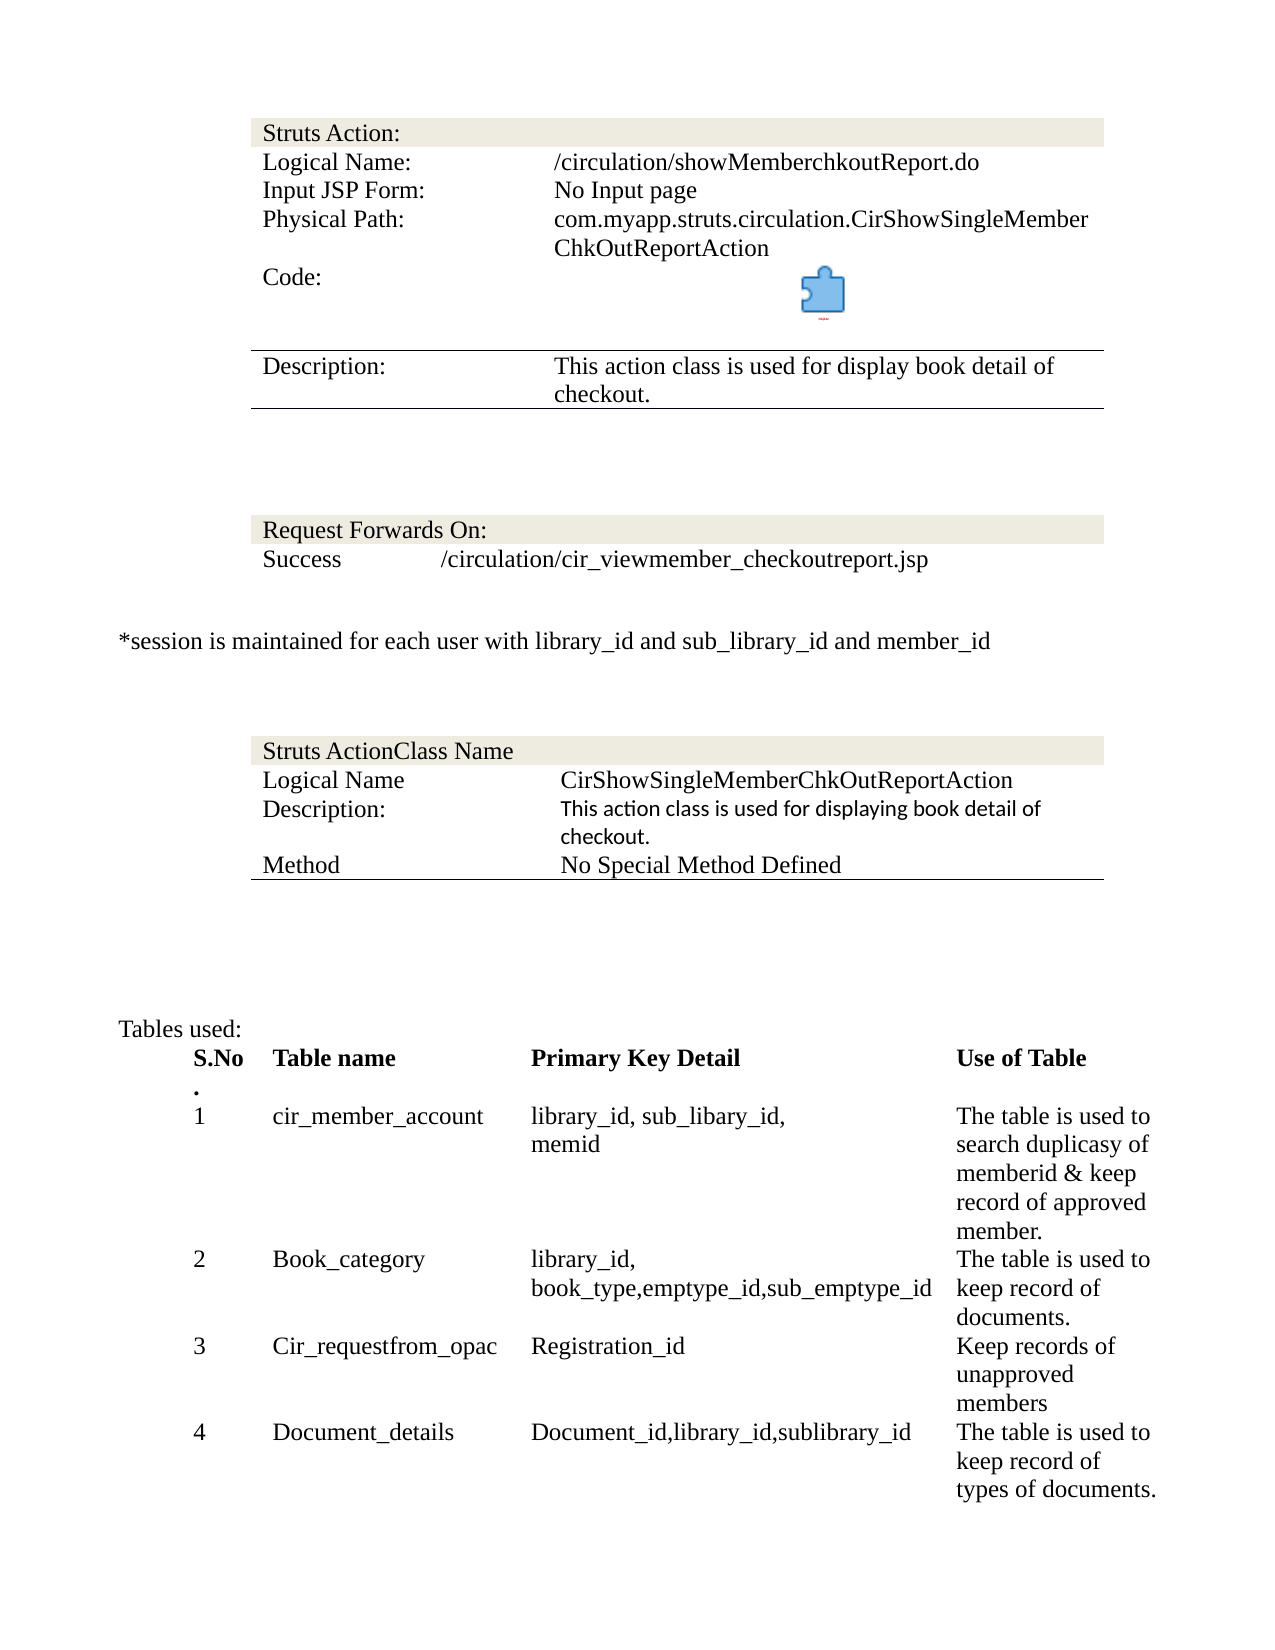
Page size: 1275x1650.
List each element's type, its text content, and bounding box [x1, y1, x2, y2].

list *session is maintained for each user with library_id and sub_library_id and member_id [118, 626, 1157, 654]
table_header Use of Table [945, 1043, 1168, 1101]
table_cell Method [251, 850, 549, 879]
table_header S.No. [182, 1043, 261, 1101]
table_cell Registration_id [520, 1331, 945, 1417]
table_cell library_id, book_type,emptype_id,sub_emptype_id [520, 1245, 945, 1331]
table_cell Document_details [261, 1417, 519, 1503]
table_cell The table is used to search duplicasy of memberid & keep record of approved member. [945, 1101, 1168, 1244]
table_cell [543, 262, 1104, 350]
table_cell /circulation/showMemberchkoutReport.do [543, 147, 1104, 176]
table_header Request Forwards On: [251, 515, 1104, 544]
table_header Primary Key Detail [520, 1043, 945, 1101]
table_cell /circulation/cir_viewmember_checkoutreport.jsp [429, 544, 1104, 573]
table_cell The table is used to keep record of documents. [945, 1245, 1168, 1331]
table_cell The table is used to keep record of types of documents. [945, 1417, 1168, 1503]
table_cell library_id, sub_libary_id, memid [520, 1101, 945, 1244]
table_header Struts Action: [251, 118, 1104, 147]
table_cell This action class is used for displaying book detail of checkout. [549, 794, 1104, 850]
table_cell Logical Name: [251, 147, 543, 176]
table_cell com.myapp.struts.circulation.CirShowSingleMemberChkOutReportAction [543, 204, 1104, 262]
list Tables used: [118, 1014, 1157, 1043]
table_cell Success [251, 544, 429, 573]
table_cell Description: [251, 794, 549, 850]
table_cell 4 [182, 1417, 261, 1503]
table_cell cir_member_account [261, 1101, 519, 1244]
table_cell Description: [251, 351, 543, 408]
table_cell CirShowSingleMemberChkOutReportAction [549, 765, 1104, 794]
table_cell Input JSP Form: [251, 176, 543, 204]
table_cell No Special Method Defined [549, 850, 1104, 879]
table_cell 3 [182, 1331, 261, 1417]
table_cell Cir_requestfrom_opac [261, 1331, 519, 1417]
table_cell Code: [251, 262, 543, 350]
table_cell Book_category [261, 1245, 519, 1331]
table_cell Physical Path: [251, 204, 543, 262]
table_cell Logical Name [251, 765, 549, 794]
table_header Struts ActionClass Name [251, 736, 1104, 765]
table_header Table name [261, 1043, 519, 1101]
table_cell This action class is used for display book detail of checkout. [543, 351, 1104, 408]
table_cell No Input page [543, 176, 1104, 204]
table_cell Keep records of unapproved members [945, 1331, 1168, 1417]
table_cell 2 [182, 1245, 261, 1331]
table_cell 1 [182, 1101, 261, 1244]
table_cell Document_id,library_id,sublibrary_id [520, 1417, 945, 1503]
